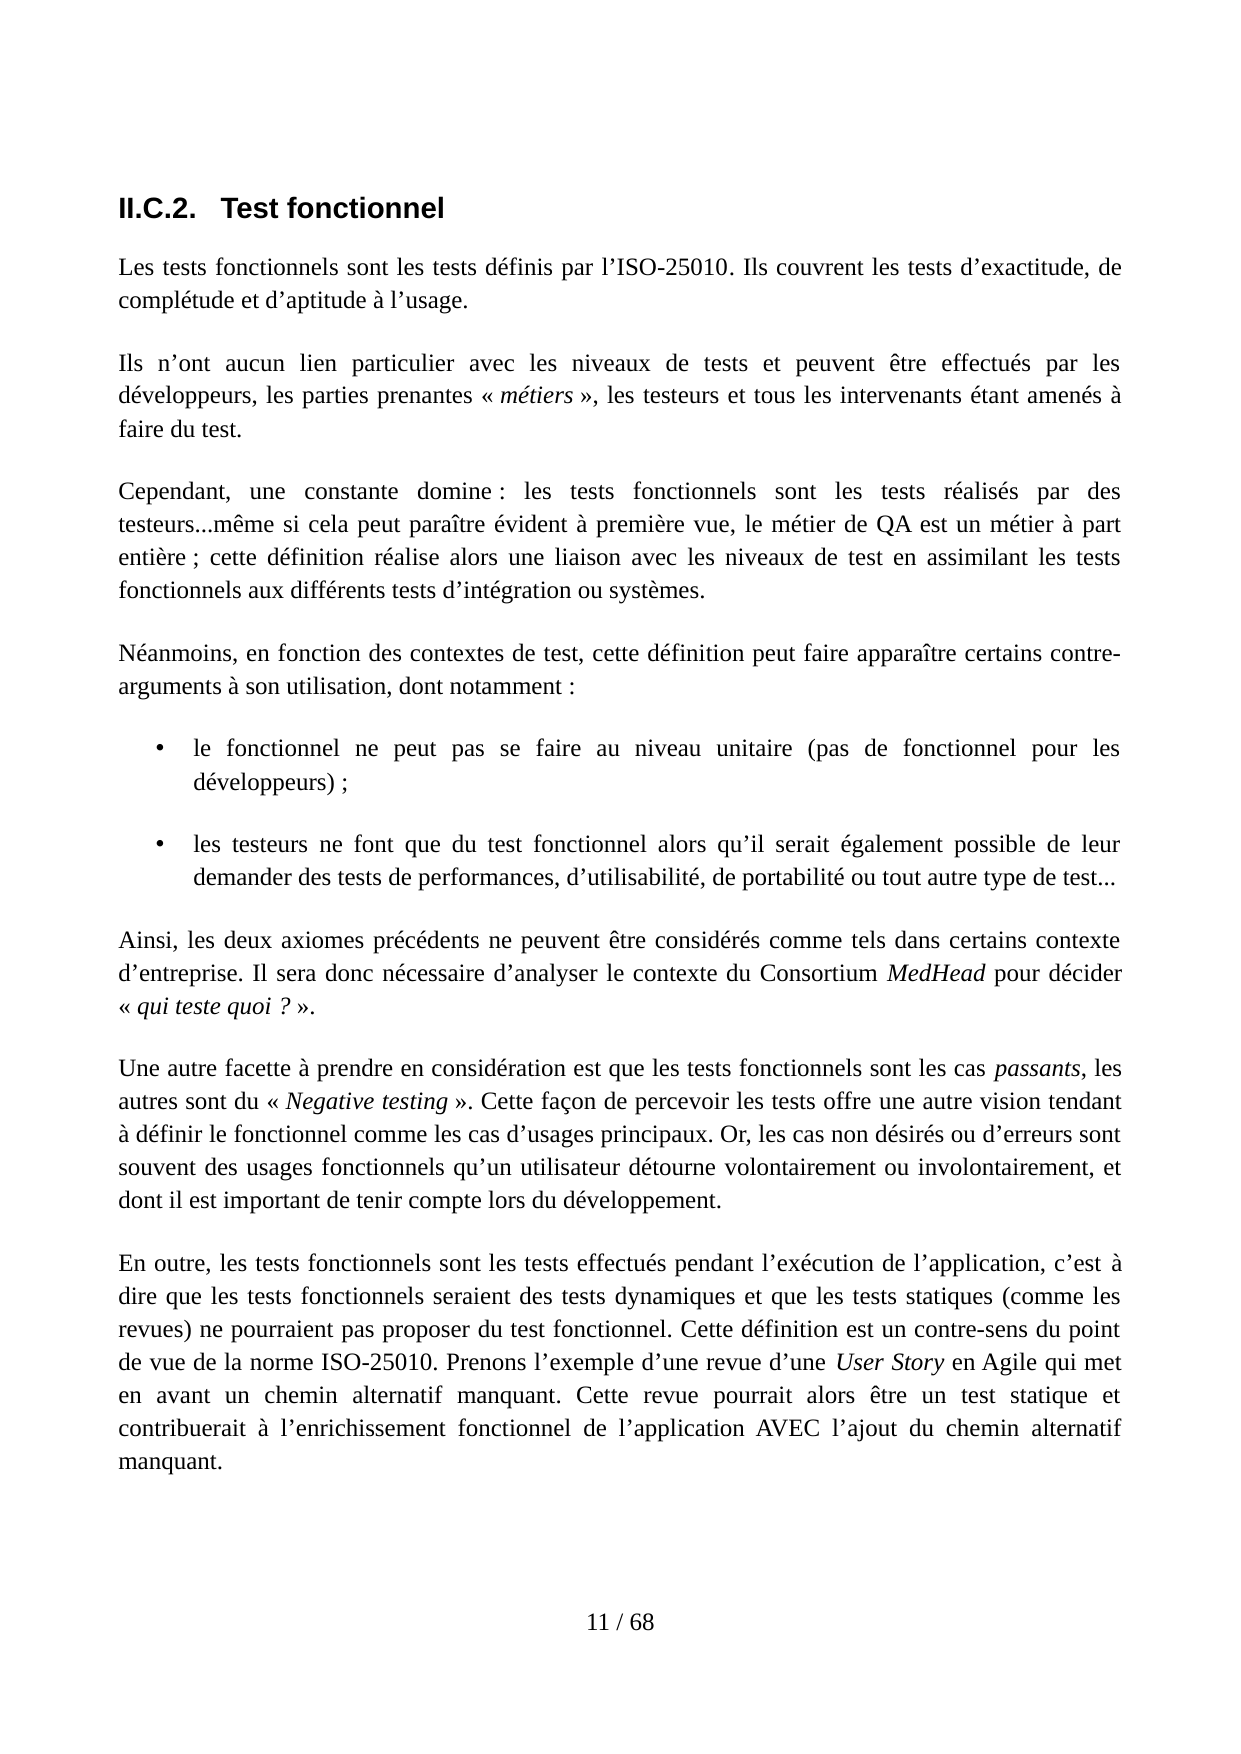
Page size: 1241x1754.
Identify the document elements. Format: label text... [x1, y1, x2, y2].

text En outre, les tests fonctionnels sont les tests effectués pendant l’exécution de l’application, c’est à dire que les tests fonctionnels seraient des tests dynamiques et que les tests statiques (comme les revues) ne pourraient pas proposer du test fonctionnel. Cette définition est un contre-sens du point de vue de la norme ISO-25010. Prenons l’exemple d’une revue d’une User Story en Agile qui met en avant un chemin alternatif manquant. Cette revue pourrait alors être un test statique et contribuerait à l’enrichissement fonctionnel de l’application AVEC l’ajout du chemin alternatif manquant. [118, 1248, 1122, 1475]
text Cependant, une constante domine : les tests fonctionnels sont les tests réalisés par des testeurs...même si cela peut paraître évident à première vue, le métier de QA est un métier à part entière ; cette définition réalise alors une liaison avec les niveaux de test en assimilant les tests fonctionnels aux différents tests d’intégration ou systèmes. [118, 476, 1122, 604]
text Une autre facette à prendre en considération est que les tests fonctionnels sont les cas passants, les autres sont du « Negative testing ». Cette façon de percevoir les tests offre une autre vision tendant à définir le fonctionnel comme les cas d’usages principaux. Or, les cas non désirés ou d’erreurs sont souvent des usages fonctionnels qu’un utilisateur détourne volontairement ou involontairement, et dont il est important de tenir compte lors du développement. [118, 1053, 1122, 1214]
subtitle Test fonctionnel [118, 191, 1122, 225]
list le fonctionnel ne peut pas se faire au niveau unitaire (pas de fonctionnel pour les développeurs) ; [156, 733, 1122, 795]
text Ainsi, les deux axiomes précédents ne peuvent être considérés comme tels dans certains contexte d’entreprise. Il sera donc nécessaire d’analyser le contexte du Consortium MedHead pour décider « qui teste quoi ? ». [118, 925, 1122, 1019]
list les testeurs ne font que du test fonctionnel alors qu’il serait également possible de leur demander des tests de performances, d’utilisabilité, de portabilité ou tout autre type de test... [156, 829, 1122, 891]
text Ils n’ont aucun lien particulier avec les niveaux de tests et peuvent être effectués par les développeurs, les parties prenantes « métiers », les testeurs et tous les intervenants étant amenés à faire du test. [118, 348, 1122, 442]
text Néanmoins, en fonction des contextes de test, cette définition peut faire apparaître certains contre-arguments à son utilisation, dont notamment : [118, 638, 1122, 700]
text Les tests fonctionnels sont les tests définis par l’ISO-25010. Ils couvrent les tests d’exactitude, de complétude et d’aptitude à l’usage. [118, 252, 1122, 314]
